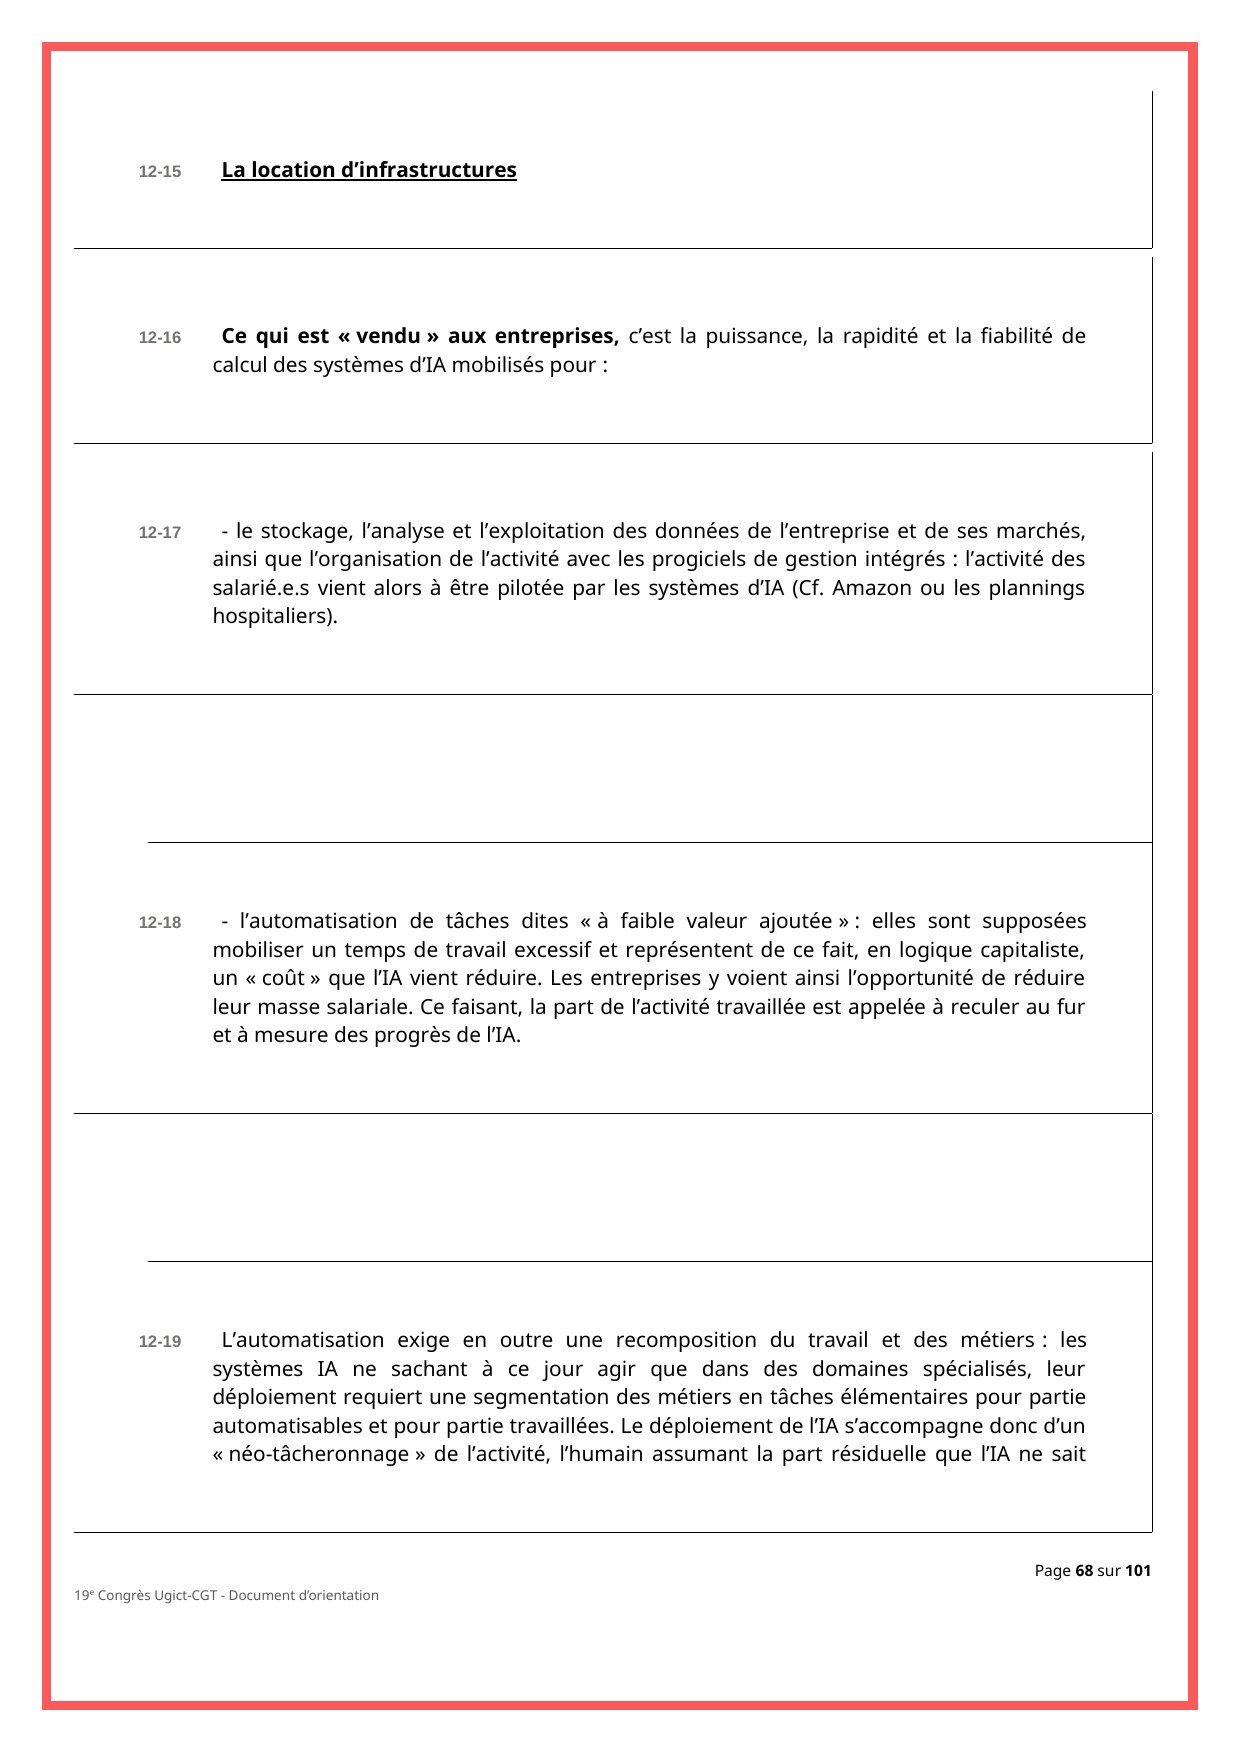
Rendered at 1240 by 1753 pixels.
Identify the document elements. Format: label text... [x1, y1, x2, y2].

list - l’automatisation de tâches dites « à faible valeur ajoutée » : elles sont supposées mobiliser un temps de travail excessif et représentent de ce fait, en logique capitaliste, un « coût » que l’IA vient réduire. Les entreprises y voient ainsi l’opportunité de réduire leur masse salariale. Ce faisant, la part de l’activité travaillée est appelée à reculer au fur et à mesure des progrès de l’IA. [74, 842, 1152, 1113]
list La location d’infrastructures [74, 91, 1152, 248]
list - le stockage, l’analyse et l’exploitation des données de l’entreprise et de ses marchés, ainsi que l’organisation de l’activité avec les progiciels de gestion intégrés : l’activité des salarié.e.s vient alors à être pilotée par les systèmes d’IA (Cf. Amazon ou les plannings hospitaliers). [74, 452, 1152, 694]
list Ce qui est « vendu » aux entreprises, c’est la puissance, la rapidité et la fiabilité de calcul des systèmes d’IA mobilisés pour : [74, 257, 1152, 443]
list L’automatisation exige en outre une recomposition du travail et des métiers : les systèmes IA ne sachant à ce jour agir que dans des domaines spécialisés, leur déploiement requiert une segmentation des métiers en tâches élémentaires pour partie automatisables et pour partie travaillées. Le déploiement de l’IA s’accompagne donc d’un « néo-tâcheronnage » de l’activité, l’humain assumant la part résiduelle que l’IA ne sait [74, 1261, 1152, 1532]
